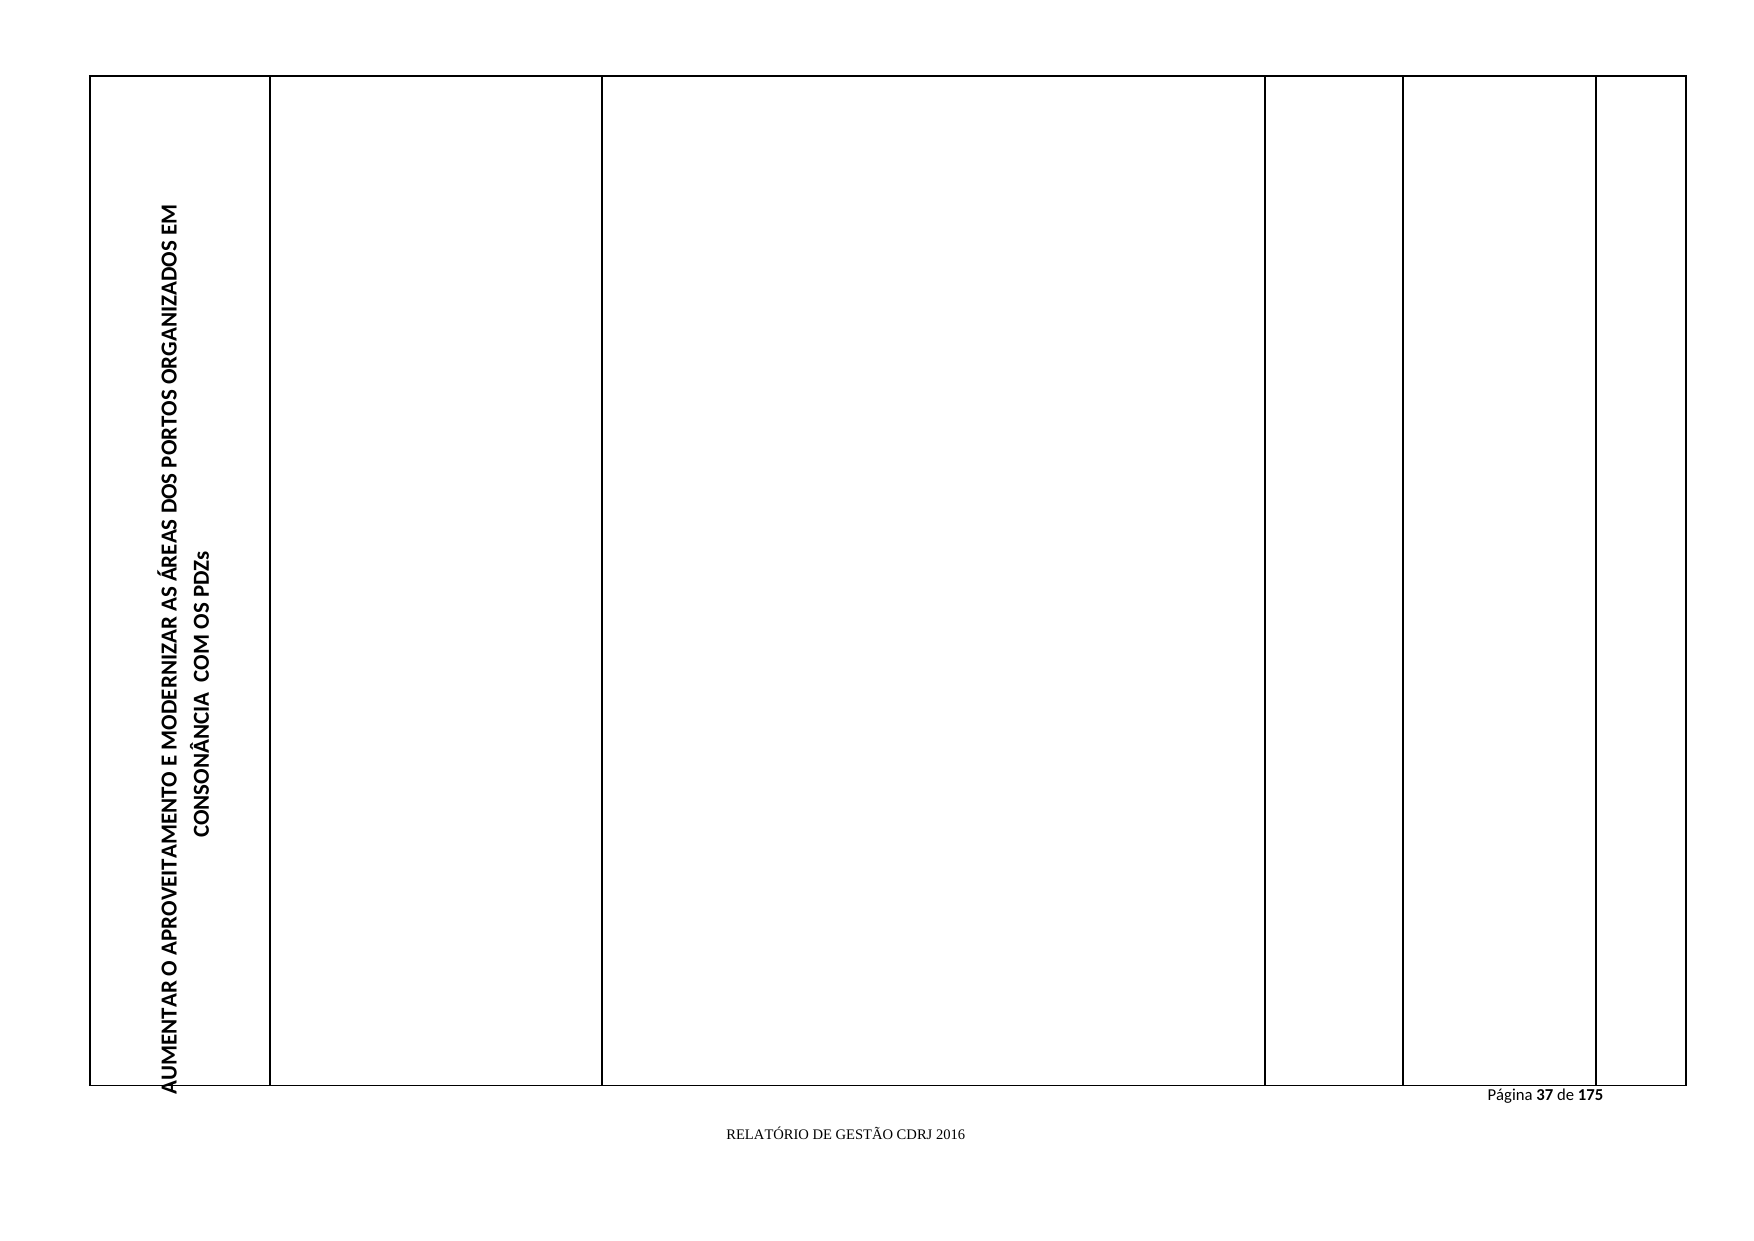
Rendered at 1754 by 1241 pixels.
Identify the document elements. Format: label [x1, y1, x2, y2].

table_cell [1597, 77, 1685, 1085]
table_cell [603, 77, 1264, 1085]
table_cell [1404, 77, 1595, 1085]
table_cell [1266, 77, 1402, 1085]
table_cell [271, 77, 601, 1085]
table_cell [91, 77, 269, 1085]
